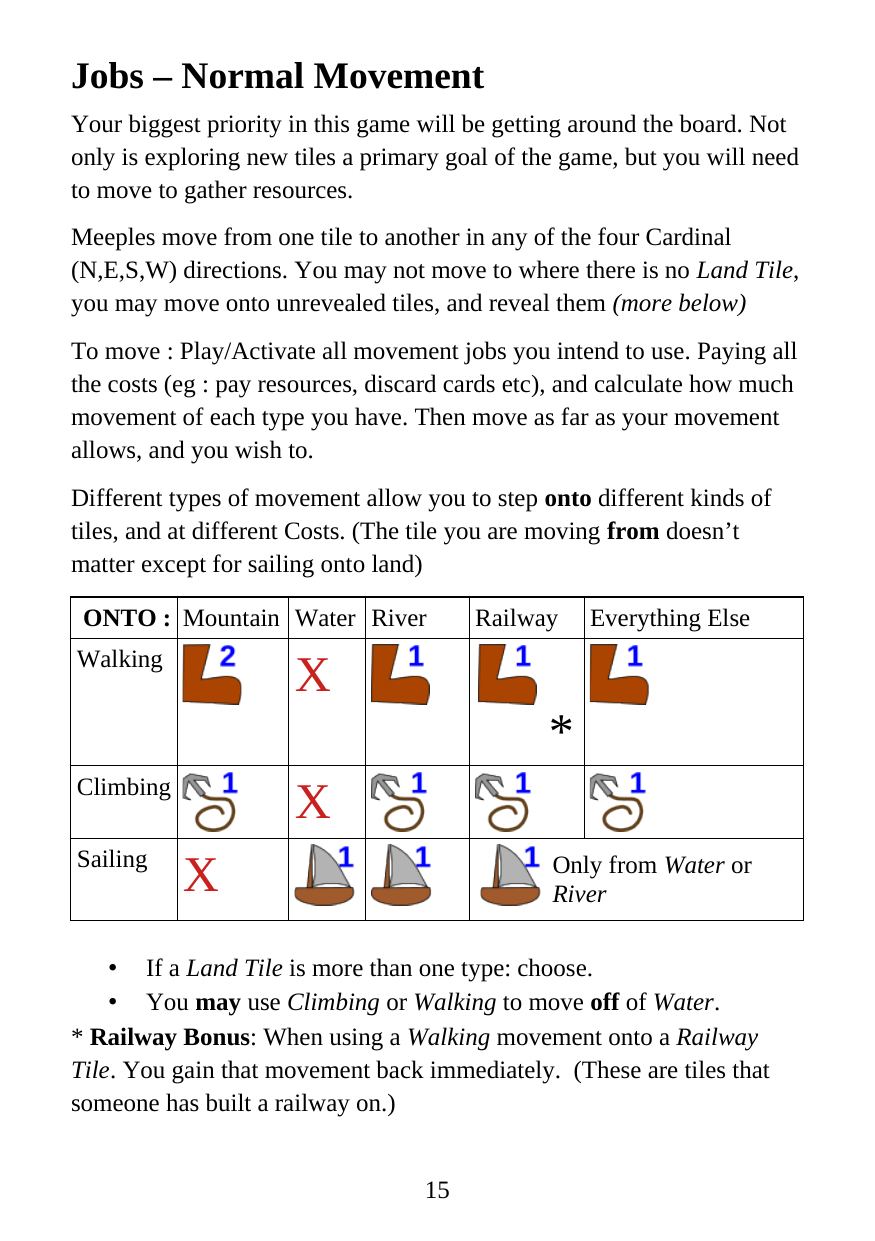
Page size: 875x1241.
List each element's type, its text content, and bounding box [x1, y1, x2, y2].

picture [182, 644, 242, 705]
text Different types of movement allow you to step onto different kinds of tiles, and at different Costs. (The tile you are moving from doesn’t matter except for sailing onto land) [71, 483, 803, 577]
picture [371, 844, 432, 906]
table_cell [585, 639, 803, 765]
table_header ONTO : [71, 598, 177, 638]
list If a Land Tile is more than one type: choose. [108, 953, 803, 982]
table_header River [366, 598, 469, 638]
table_cell [178, 766, 288, 838]
table_cell [470, 766, 584, 838]
picture [480, 844, 541, 906]
table_cell [289, 839, 365, 919]
table_cell Climbing [71, 766, 177, 838]
table_cell [366, 839, 469, 919]
table_header Water [289, 598, 365, 638]
table_cell X [289, 766, 365, 838]
picture [589, 644, 649, 705]
text To move : Play/Activate all movement jobs you intend to use. Paying all the costs (eg : pay resources, discard cards etc), and calculate how much movement of each type you have. Then move as far as your movement allows, and you wish to. [71, 336, 803, 464]
table_cell [178, 639, 288, 765]
table_cell Walking [71, 639, 177, 765]
picture [478, 644, 537, 705]
table_header Mountain [178, 598, 288, 638]
table_header Railway [470, 598, 584, 638]
text Meeples move from one tile to another in any of the four Cardinal (N,E,S,W) directions. You may not move to where there is no Land Tile, you may move onto unrevealed tiles, and reveal them (more below) [71, 222, 803, 317]
table_cell [366, 766, 469, 838]
picture [294, 844, 355, 906]
picture [475, 771, 532, 832]
list You may use Climbing or Walking to move off of Water. [108, 987, 803, 1015]
picture [182, 771, 239, 832]
table_cell X [289, 639, 365, 765]
table_cell [366, 639, 469, 765]
table_cell Sailing [71, 839, 177, 919]
text Your biggest priority in this game will be getting around the board. Not only is exploring new tiles a primary goal of the game, but you will need to move to gather resources. [71, 109, 803, 203]
table_header Everything Else [585, 598, 803, 638]
table_cell X [178, 839, 288, 919]
table_cell [585, 766, 803, 838]
picture [589, 771, 647, 832]
subtitle Jobs – Normal Movement [71, 53, 803, 96]
picture [371, 644, 430, 705]
text * Railway Bonus: When using a Walking movement onto a Railway Tile. You gain that movement back immediately. (These are tiles that someone has built a railway on.) [71, 1022, 803, 1117]
table_cell * [470, 639, 584, 765]
table_cell Only from Water or River [470, 839, 803, 919]
picture [371, 771, 428, 832]
